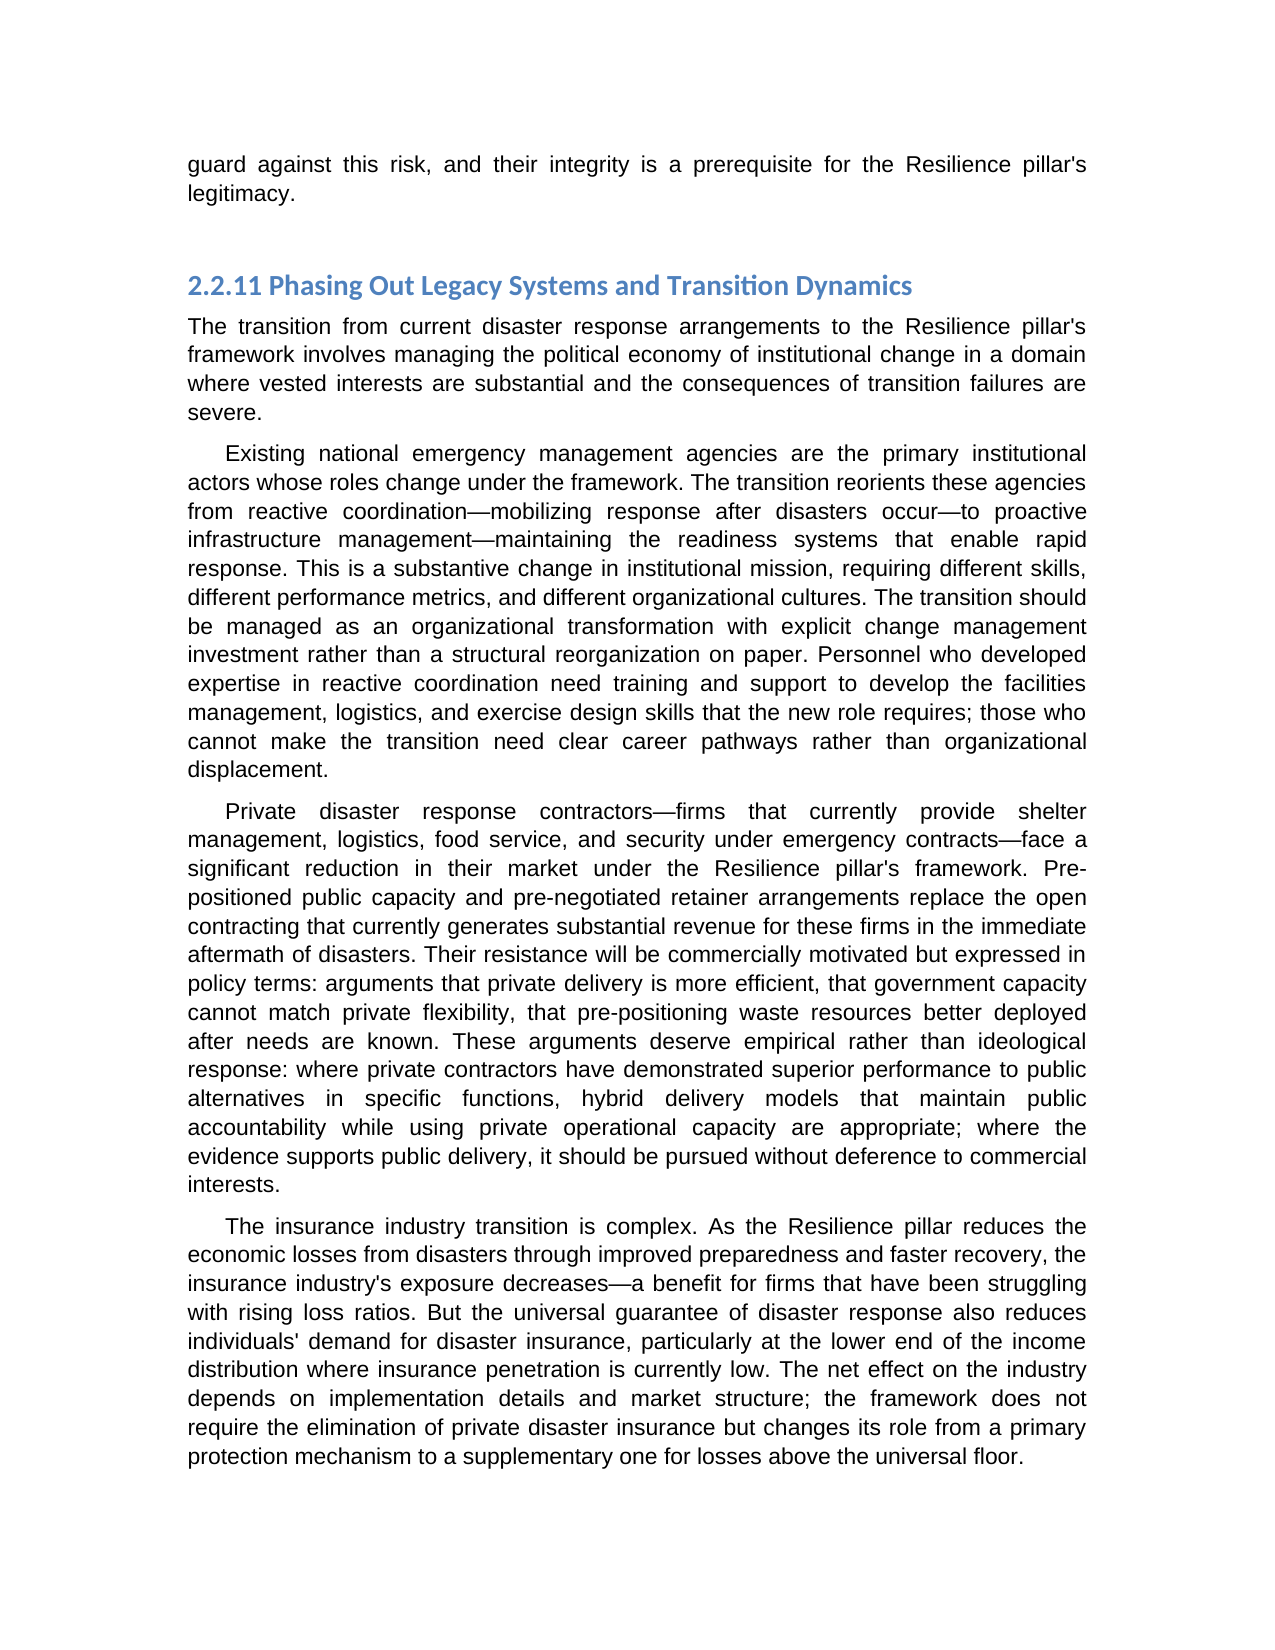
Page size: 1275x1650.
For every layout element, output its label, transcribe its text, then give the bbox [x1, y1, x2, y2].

text The insurance industry transition is complex. As the Resilience pillar reduces the economic losses from disasters through improved preparedness and faster recovery, the insurance industry's exposure decreases—a benefit for firms that have been struggling with rising loss ratios. But the universal guarantee of disaster response also reduces individuals' demand for disaster insurance, particularly at the lower end of the income distribution where insurance penetration is currently low. The net effect on the industry depends on implementation details and market structure; the framework does not require the elimination of private disaster insurance but changes its role from a primary protection mechanism to a supplementary one for losses above the universal floor. [187, 1211, 1087, 1470]
text guard against this risk, and their integrity is a prerequisite for the Resilience pillar's legitimacy. [187, 150, 1087, 207]
subtitle 2.2.11 Phasing Out Legacy Systems and Transition Dynamics [187, 267, 1087, 303]
text Existing national emergency management agencies are the primary institutional actors whose roles change under the framework. The transition reorients these agencies from reactive coordination—mobilizing response after disasters occur—to proactive infrastructure management—maintaining the readiness systems that enable rapid response. This is a substantive change in institutional mission, requiring different skills, different performance metrics, and different organizational cultures. The transition should be managed as an organizational transformation with explicit change management investment rather than a structural reorganization on paper. Personnel who developed expertise in reactive coordination need training and support to develop the facilities management, logistics, and exercise design skills that the new role requires; those who cannot make the transition need clear career pathways rather than organizational displacement. [187, 439, 1087, 784]
text Private disaster response contractors—firms that currently provide shelter management, logistics, food service, and security under emergency contracts—face a significant reduction in their market under the Resilience pillar's framework. Pre-positioned public capacity and pre-negotiated retainer arrangements replace the open contracting that currently generates substantial revenue for these firms in the immediate aftermath of disasters. Their resistance will be commercially motivated but expressed in policy terms: arguments that private delivery is more efficient, that government capacity cannot match private flexibility, that pre-positioning waste resources better deployed after needs are known. These arguments deserve empirical rather than ideological response: where private contractors have demonstrated superior performance to public alternatives in specific functions, hybrid delivery models that maintain public accountability while using private operational capacity are appropriate; where the evidence supports public delivery, it should be pursued without deference to commercial interests. [187, 796, 1087, 1199]
text The transition from current disaster response arrangements to the Resilience pillar's framework involves managing the political economy of institutional change in a domain where vested interests are substantial and the consequences of transition failures are severe. [187, 311, 1087, 426]
